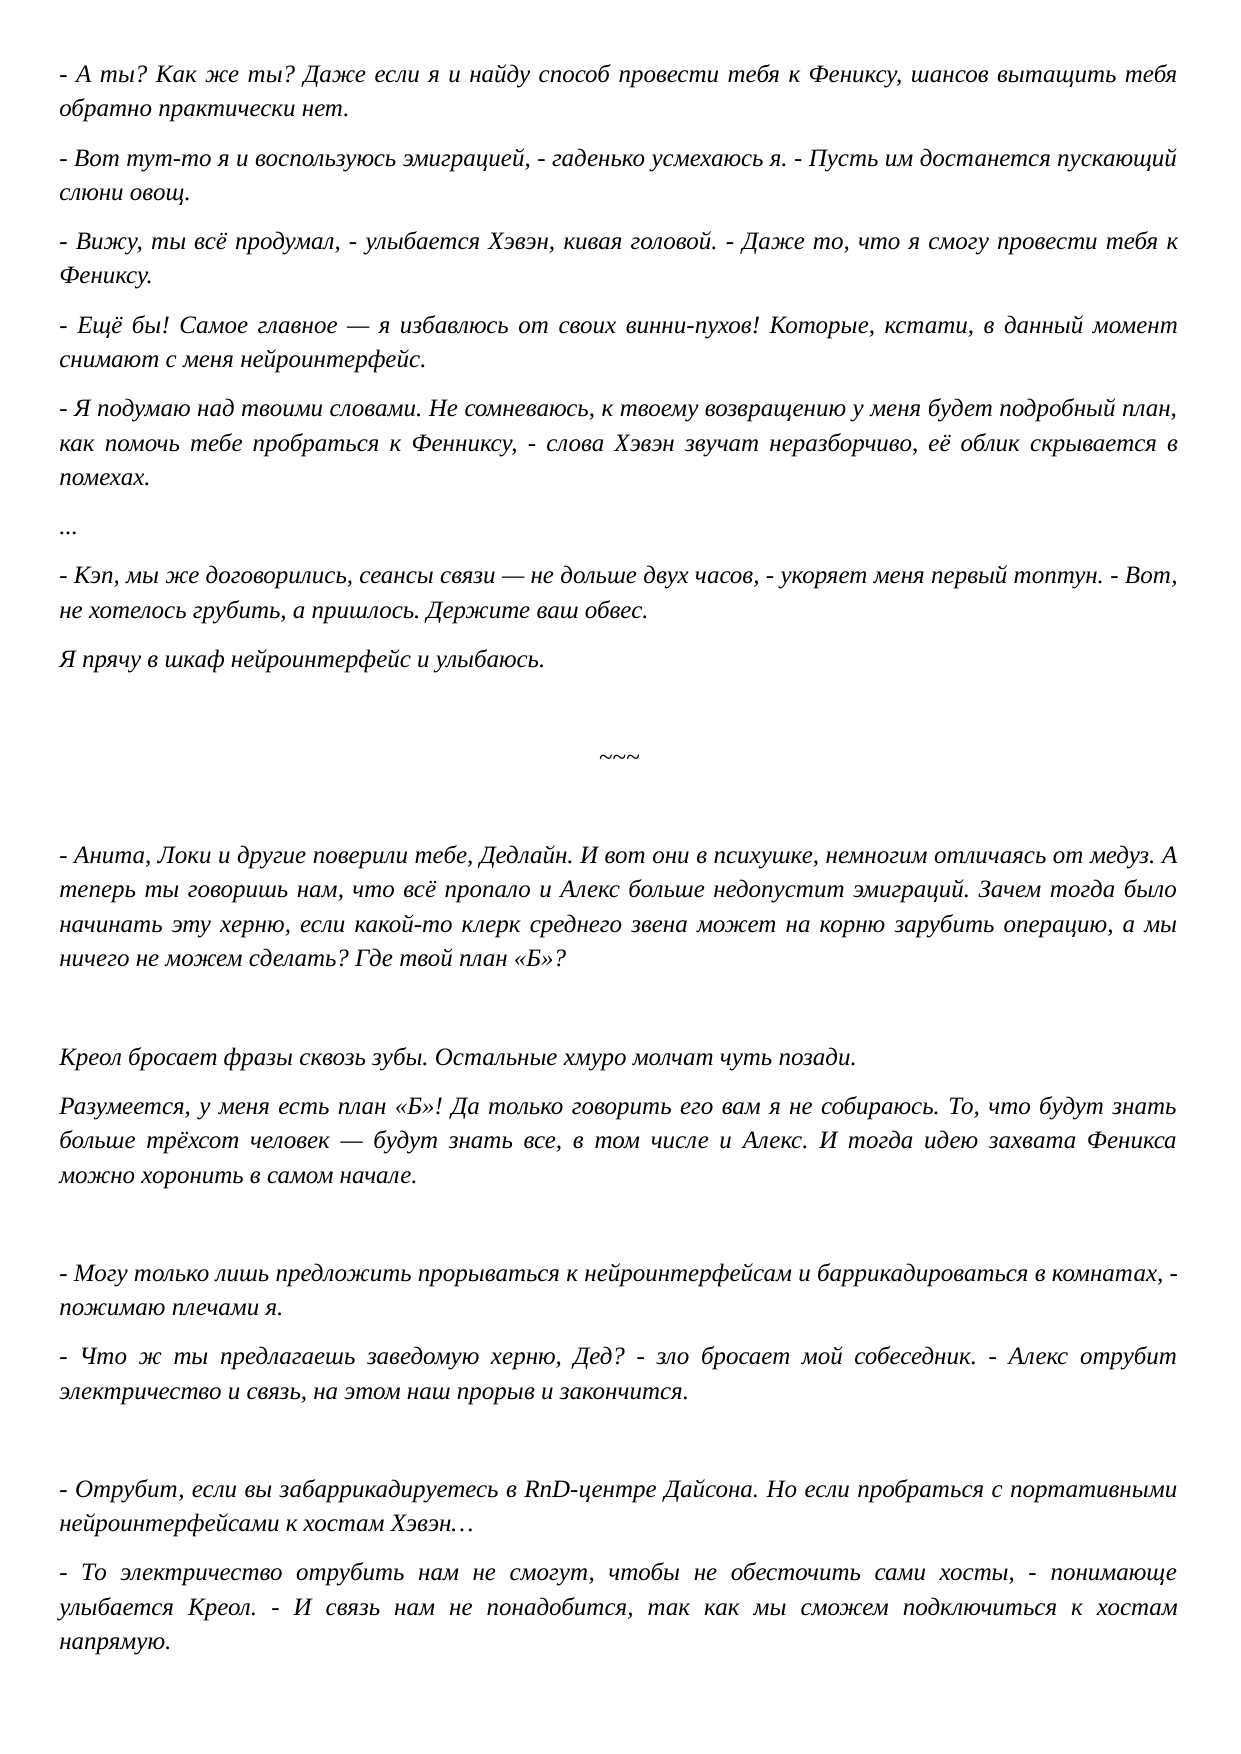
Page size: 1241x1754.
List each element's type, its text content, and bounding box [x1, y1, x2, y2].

text ~~~ [59, 742, 1181, 771]
text - Могу только лишь предложить прорываться к нейроинтерфейсам и баррикадироваться в комнатах, - пожимаю плечами я. [59, 1258, 1181, 1321]
text - Кэп, мы же договорились, сеансы связи — не дольше двух часов, - укоряет меня первый топтун. - Вот, не хотелось грубить, а пришлось. Держите ваш обвес. [59, 560, 1181, 623]
text - То электричество отрубить нам не смогут, чтобы не обесточить сами хосты, - понимающе улыбается Креол. - И связь нам не понадобится, так как мы сможем подключиться к хостам напрямую. [59, 1557, 1181, 1655]
text Креол бросает фразы сквозь зубы. Остальные хмуро молчат чуть позади. [59, 1042, 1181, 1070]
text - Ещё бы! Самое главное — я избавлюсь от своих винни-пухов! Которые, кстати, в данный момент снимают с меня нейроинтерфейс. [59, 310, 1181, 373]
text - Вижу, ты всё продумал, - улыбается Хэвэн, кивая головой. - Даже то, что я смогу провести тебя к Фениксу. [59, 226, 1181, 289]
text - А ты? Как же ты? Даже если я и найду способ провести тебя к Фениксу, шансов вытащить тебя обратно практически нет. [59, 59, 1181, 122]
text - Вот тут-то я и воспользуюсь эмиграцией, - гаденько усмехаюсь я. - Пусть им достанется пускающий слюни овощ. [59, 143, 1181, 206]
text - Я подумаю над твоими словами. Не сомневаюсь, к твоему возвращению у меня будет подробный план, как помочь тебе пробраться к Фенниксу, - слова Хэвэн звучат неразборчиво, её облик скрывается в помехах. [59, 393, 1181, 491]
text - Отрубит, если вы забаррикадируетесь в RnD-центре Дайсона. Но если пробраться с портативными нейроинтерфейсами к хостам Хэвэн… [59, 1474, 1181, 1537]
text ... [59, 511, 1181, 540]
text - Что ж ты предлагаешь заведомую херню, Дед? - зло бросает мой собеседник. - Алекс отрубит электричество и связь, на этом наш прорыв и закончится. [59, 1341, 1181, 1404]
text Разумеется, у меня есть план «Б»! Да только говорить его вам я не собираюсь. То, что будут знать больше трёхсот человек — будут знать все, в том числе и Алекс. И тогда идею захвата Феникса можно хоронить в самом начале. [59, 1091, 1181, 1188]
text - Анита, Локи и другие поверили тебе, Дедлайн. И вот они в психушке, немногим отличаясь от медуз. А теперь ты говоришь нам, что всё пропало и Алекс больше недопустит эмиграций. Зачем тогда было начинать эту херню, если какой-то клерк среднего звена может на корню зарубить операцию, а мы ничего не можем сделать? Где твой план «Б»? [59, 840, 1181, 972]
text Я прячу в шкаф нейроинтерфейс и улыбаюсь. [59, 644, 1181, 673]
